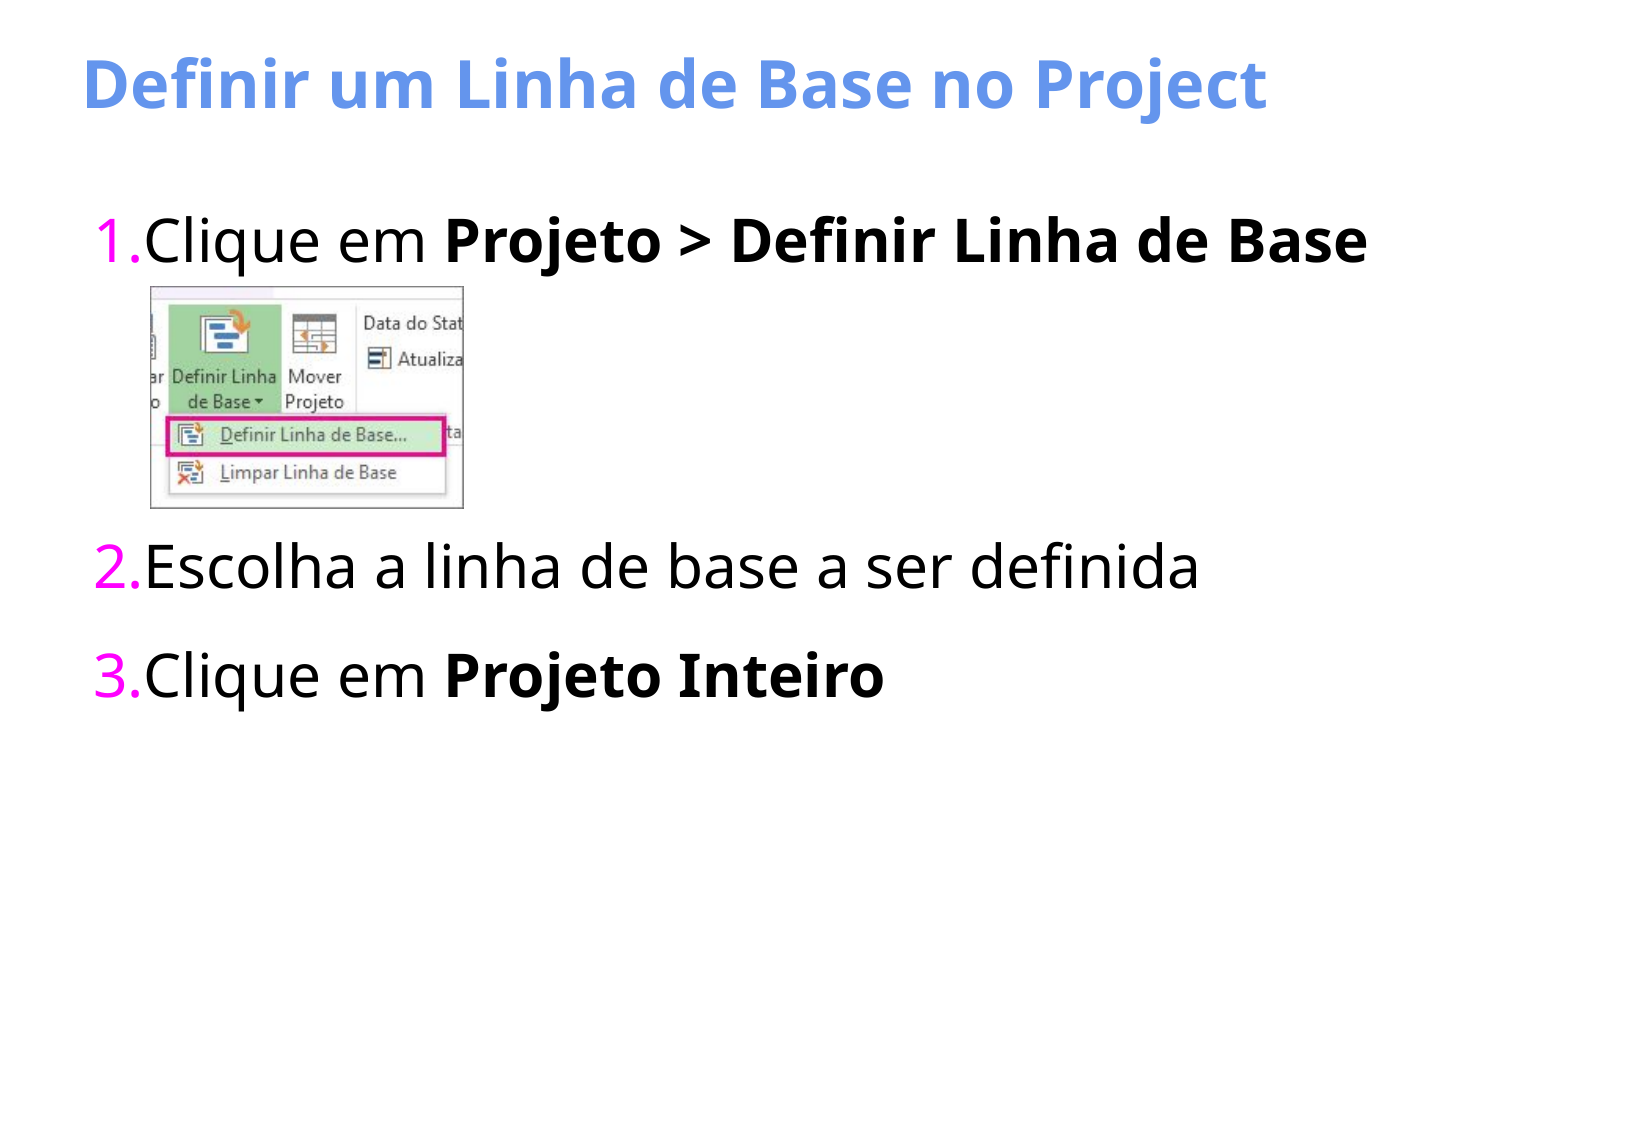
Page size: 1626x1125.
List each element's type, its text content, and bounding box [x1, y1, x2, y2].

list Clique em Projeto > Definir Linha de Base Escolha a linha de base a ser definida Clique em Projeto Inteiro [81, 165, 1544, 1016]
picture [150, 286, 464, 509]
title Definir um Linha de Base no Project [81, 41, 1544, 122]
